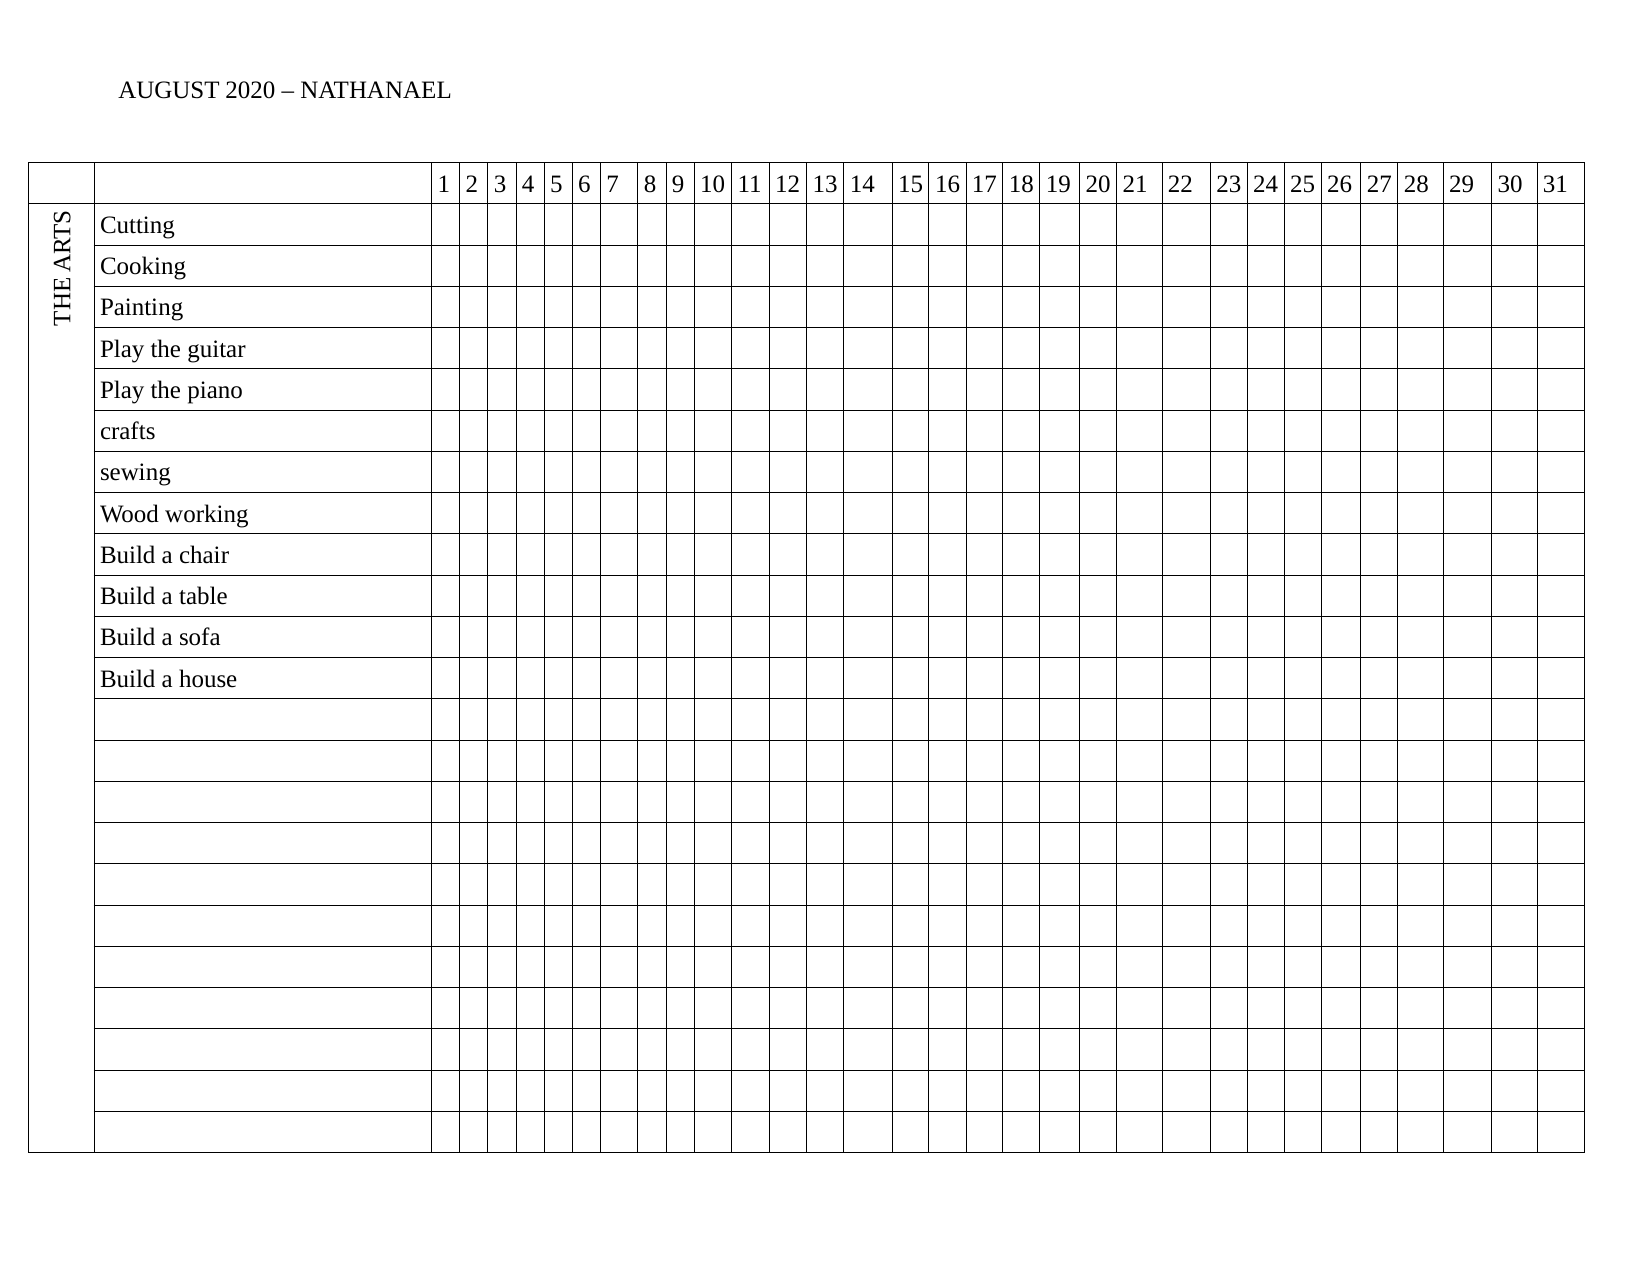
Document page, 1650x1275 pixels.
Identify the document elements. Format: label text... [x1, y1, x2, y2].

table_cell [1003, 823, 1039, 863]
table_cell [893, 782, 928, 822]
table_cell [460, 864, 487, 904]
table_cell [929, 658, 966, 698]
table_cell [601, 947, 637, 987]
table_cell [1285, 204, 1321, 244]
table_cell [893, 411, 928, 451]
table_cell [638, 988, 666, 1028]
table_cell [517, 576, 544, 616]
table_cell [517, 369, 544, 409]
table_cell [638, 617, 666, 657]
table_cell [807, 1112, 843, 1152]
table_cell [844, 906, 892, 946]
table_cell [432, 411, 459, 451]
table_cell [1117, 906, 1162, 946]
table_cell [573, 534, 600, 574]
table_cell [770, 328, 806, 368]
table_cell [573, 369, 600, 409]
table_cell [967, 699, 1002, 739]
table_cell [1322, 1071, 1360, 1111]
table_header 3 [488, 163, 516, 203]
table_cell [601, 204, 637, 244]
table_cell [1361, 246, 1397, 286]
table_header 31 [1538, 163, 1584, 203]
table_header [95, 163, 431, 203]
table_header 4 [517, 163, 544, 203]
table_cell [1003, 782, 1039, 822]
table_cell [1361, 1029, 1397, 1069]
table_cell [1248, 452, 1284, 492]
table_cell [1285, 1071, 1321, 1111]
table_cell [1117, 287, 1162, 327]
table_cell [770, 658, 806, 698]
table_cell [770, 246, 806, 286]
table_cell [1444, 906, 1491, 946]
table_cell [1117, 988, 1162, 1028]
table_cell [695, 1112, 731, 1152]
table_cell [967, 1071, 1002, 1111]
table_cell [1040, 782, 1079, 822]
table_cell [893, 287, 928, 327]
table_cell [1248, 204, 1284, 244]
table_cell [460, 699, 487, 739]
table_cell [545, 328, 572, 368]
table_cell [1322, 699, 1360, 739]
table_cell Build a table [95, 576, 431, 616]
table_cell [488, 328, 516, 368]
table_cell [844, 411, 892, 451]
table_cell [967, 534, 1002, 574]
table_header 6 [573, 163, 600, 203]
table_cell [1080, 287, 1116, 327]
table_cell [1492, 576, 1537, 616]
table_cell [517, 988, 544, 1028]
table_cell [432, 328, 459, 368]
table_cell [695, 493, 731, 533]
table_cell [1285, 534, 1321, 574]
table_cell [1492, 782, 1537, 822]
table_cell [807, 576, 843, 616]
table_cell [844, 699, 892, 739]
table_cell [1117, 699, 1162, 739]
table_cell [929, 741, 966, 781]
table_cell [1361, 369, 1397, 409]
table_cell [1322, 1029, 1360, 1069]
table_cell [844, 947, 892, 987]
table_cell [667, 204, 694, 244]
table_cell [1003, 369, 1039, 409]
table_cell [517, 493, 544, 533]
table_cell [1003, 1112, 1039, 1152]
table_cell [1285, 369, 1321, 409]
table_cell [1080, 906, 1116, 946]
table_cell [432, 617, 459, 657]
table_cell [770, 699, 806, 739]
table_cell [732, 493, 769, 533]
table_cell [1361, 906, 1397, 946]
table_cell [638, 906, 666, 946]
table_cell [667, 823, 694, 863]
table_cell [517, 534, 544, 574]
table_cell [732, 534, 769, 574]
table_cell [1492, 947, 1537, 987]
table_cell [695, 782, 731, 822]
table_cell [488, 617, 516, 657]
table_cell [967, 493, 1002, 533]
table_cell [432, 823, 459, 863]
table_cell [432, 369, 459, 409]
table_cell [460, 1071, 487, 1111]
table_cell [1492, 534, 1537, 574]
table_cell [667, 1071, 694, 1111]
table_cell [1361, 741, 1397, 781]
table_cell [1444, 576, 1491, 616]
table_cell [929, 246, 966, 286]
table_cell [517, 246, 544, 286]
table_cell [1444, 1029, 1491, 1069]
table_cell [1117, 1112, 1162, 1152]
table_cell [807, 699, 843, 739]
table_cell [1040, 1112, 1079, 1152]
table_cell [1492, 493, 1537, 533]
table_cell [893, 204, 928, 244]
table_cell [545, 699, 572, 739]
table_cell [95, 906, 431, 946]
table_cell [1322, 1112, 1360, 1152]
table_cell [460, 246, 487, 286]
table_cell [844, 452, 892, 492]
table_cell [488, 411, 516, 451]
table_cell sewing [95, 452, 431, 492]
table_cell [1040, 493, 1079, 533]
table_cell [432, 1112, 459, 1152]
table_cell [967, 287, 1002, 327]
table_cell [807, 493, 843, 533]
table_cell [1163, 988, 1210, 1028]
table_cell [1080, 699, 1116, 739]
table_cell [1322, 782, 1360, 822]
table_header 10 [695, 163, 731, 203]
table_cell [1322, 576, 1360, 616]
table_cell [601, 658, 637, 698]
table_cell [844, 823, 892, 863]
table_cell [488, 906, 516, 946]
table_cell [488, 864, 516, 904]
table_cell [929, 864, 966, 904]
table_cell [545, 906, 572, 946]
table_cell [545, 782, 572, 822]
table_cell [1285, 493, 1321, 533]
table_cell [1163, 452, 1210, 492]
table_cell [893, 658, 928, 698]
table_cell [732, 823, 769, 863]
table_cell [732, 1112, 769, 1152]
table_cell [638, 328, 666, 368]
table_cell [545, 246, 572, 286]
table_cell [770, 204, 806, 244]
table_cell [667, 576, 694, 616]
table_cell [807, 864, 843, 904]
table_cell [1361, 823, 1397, 863]
table_cell [929, 1071, 966, 1111]
table_cell [1003, 1029, 1039, 1069]
table_cell [1361, 864, 1397, 904]
table_cell [1163, 741, 1210, 781]
table_cell [1398, 782, 1443, 822]
table_cell [1538, 246, 1584, 286]
table_cell [667, 1029, 694, 1069]
table_header 20 [1080, 163, 1116, 203]
table_cell [1538, 741, 1584, 781]
table_cell [1003, 906, 1039, 946]
table_cell [1003, 741, 1039, 781]
table_cell [1211, 493, 1247, 533]
table_cell [638, 1029, 666, 1069]
table_cell [967, 782, 1002, 822]
table_cell [488, 1029, 516, 1069]
table_cell [893, 699, 928, 739]
table_cell [517, 1029, 544, 1069]
table_cell [545, 823, 572, 863]
table_cell [732, 411, 769, 451]
table_cell [1361, 782, 1397, 822]
table_cell [1398, 411, 1443, 451]
table_cell [601, 699, 637, 739]
table_cell [1398, 1112, 1443, 1152]
table_cell [545, 741, 572, 781]
table_cell [1492, 864, 1537, 904]
table_cell Build a house [95, 658, 431, 698]
table_cell [929, 328, 966, 368]
table_cell [732, 617, 769, 657]
table_cell [1080, 782, 1116, 822]
table_header 17 [967, 163, 1002, 203]
table_cell [695, 741, 731, 781]
table_cell [1040, 1071, 1079, 1111]
table_cell [460, 988, 487, 1028]
table_cell [1117, 617, 1162, 657]
table_cell [1163, 287, 1210, 327]
table_cell [1398, 246, 1443, 286]
table_cell [1492, 204, 1537, 244]
table_cell [1444, 658, 1491, 698]
table_cell [1163, 617, 1210, 657]
table_cell [1003, 699, 1039, 739]
table_cell [770, 823, 806, 863]
table_cell [807, 823, 843, 863]
table_cell [1080, 1112, 1116, 1152]
table_cell [967, 246, 1002, 286]
table_cell Build a chair [95, 534, 431, 574]
table_cell [95, 699, 431, 739]
table_cell [1211, 534, 1247, 574]
table_cell [893, 328, 928, 368]
table_cell [1163, 658, 1210, 698]
table_cell [638, 534, 666, 574]
table_cell [488, 988, 516, 1028]
table_cell [967, 328, 1002, 368]
table_cell [667, 782, 694, 822]
table_cell [545, 411, 572, 451]
table_cell [1080, 617, 1116, 657]
table_cell [1398, 741, 1443, 781]
table_cell [545, 534, 572, 574]
table_cell [601, 741, 637, 781]
table_cell [967, 204, 1002, 244]
table_cell [1040, 988, 1079, 1028]
table_cell [695, 699, 731, 739]
table_cell [1003, 947, 1039, 987]
table_cell [573, 411, 600, 451]
table_cell [432, 287, 459, 327]
table_cell [432, 658, 459, 698]
table_cell [1444, 1071, 1491, 1111]
table_cell [1492, 287, 1537, 327]
table_header 27 [1361, 163, 1397, 203]
table_cell [95, 1029, 431, 1069]
table_cell [1003, 988, 1039, 1028]
table_cell [770, 782, 806, 822]
table_cell [1322, 906, 1360, 946]
table_cell [1080, 576, 1116, 616]
table_cell [667, 1112, 694, 1152]
table_cell [1211, 617, 1247, 657]
table_cell [1444, 534, 1491, 574]
table_cell [1117, 947, 1162, 987]
table_cell [1040, 369, 1079, 409]
table_cell [1211, 906, 1247, 946]
table_cell [695, 204, 731, 244]
table_cell [1117, 782, 1162, 822]
table_cell [1163, 1029, 1210, 1069]
table_cell [1117, 493, 1162, 533]
table_cell [1003, 534, 1039, 574]
table_cell [432, 493, 459, 533]
table_cell [1040, 328, 1079, 368]
table_cell [95, 1112, 431, 1152]
table_cell [967, 906, 1002, 946]
table_cell [1444, 411, 1491, 451]
table_cell [667, 246, 694, 286]
table_cell [695, 906, 731, 946]
table_cell [893, 1071, 928, 1111]
table_cell [844, 369, 892, 409]
table_cell [844, 1112, 892, 1152]
table_cell [667, 617, 694, 657]
table_cell [667, 658, 694, 698]
table_cell [432, 947, 459, 987]
table_cell [1444, 699, 1491, 739]
table_cell [1322, 947, 1360, 987]
table_cell [967, 1112, 1002, 1152]
table_cell [1322, 864, 1360, 904]
table_header 15 [893, 163, 928, 203]
table_cell [1444, 287, 1491, 327]
table_cell [732, 741, 769, 781]
table_cell [517, 204, 544, 244]
table_cell [517, 411, 544, 451]
table_cell [1248, 493, 1284, 533]
table_cell [573, 617, 600, 657]
table_header 8 [638, 163, 666, 203]
table_header 28 [1398, 163, 1443, 203]
table_cell [667, 287, 694, 327]
table_cell [1117, 452, 1162, 492]
table_cell [432, 906, 459, 946]
table_cell [545, 1071, 572, 1111]
table_cell Build a sofa [95, 617, 431, 657]
table_cell [844, 864, 892, 904]
table_cell [1248, 741, 1284, 781]
table_cell [545, 452, 572, 492]
table_cell [545, 287, 572, 327]
table_cell [695, 576, 731, 616]
table_cell [1040, 741, 1079, 781]
table_cell [460, 452, 487, 492]
table_cell [1163, 864, 1210, 904]
table_cell [1211, 328, 1247, 368]
table_cell [1538, 906, 1584, 946]
table_cell [929, 988, 966, 1028]
table_cell [967, 741, 1002, 781]
table_cell [1211, 1029, 1247, 1069]
table_cell [967, 947, 1002, 987]
table_cell [545, 947, 572, 987]
table_cell [573, 988, 600, 1028]
table_cell [601, 411, 637, 451]
table_cell [1538, 864, 1584, 904]
table_cell [1538, 287, 1584, 327]
table_cell [1492, 1112, 1537, 1152]
table_cell crafts [95, 411, 431, 451]
table_cell [1248, 617, 1284, 657]
table_cell [1080, 1071, 1116, 1111]
table_cell [1211, 1112, 1247, 1152]
table_cell [545, 658, 572, 698]
table_cell [1285, 988, 1321, 1028]
table_cell [517, 1071, 544, 1111]
table_cell [1117, 246, 1162, 286]
table_cell [1248, 988, 1284, 1028]
table_cell [638, 1071, 666, 1111]
table_cell [667, 699, 694, 739]
table_cell [1248, 369, 1284, 409]
table_cell [1285, 1029, 1321, 1069]
table_cell [1163, 369, 1210, 409]
table_cell Play the guitar [95, 328, 431, 368]
table_cell [1117, 411, 1162, 451]
table_cell [844, 1071, 892, 1111]
table_cell [1538, 411, 1584, 451]
table_cell [929, 906, 966, 946]
table_cell [1248, 576, 1284, 616]
table_cell [732, 699, 769, 739]
table_cell [638, 369, 666, 409]
table_cell [432, 864, 459, 904]
table_cell [1117, 1071, 1162, 1111]
table_cell [1322, 369, 1360, 409]
table_cell [1248, 699, 1284, 739]
table_cell [488, 1071, 516, 1111]
table_cell [1361, 658, 1397, 698]
table_cell [667, 411, 694, 451]
table_cell [1080, 246, 1116, 286]
table_cell [460, 947, 487, 987]
table_cell [1285, 823, 1321, 863]
table_cell [929, 823, 966, 863]
table_cell [1444, 452, 1491, 492]
table_cell [573, 204, 600, 244]
table_cell [1248, 534, 1284, 574]
table_cell [573, 741, 600, 781]
table_cell [638, 823, 666, 863]
table_cell [667, 534, 694, 574]
table_cell [1538, 1071, 1584, 1111]
table_cell [893, 947, 928, 987]
table_cell [1492, 411, 1537, 451]
table_cell [601, 906, 637, 946]
table_cell [1163, 1071, 1210, 1111]
table_cell [1361, 1112, 1397, 1152]
table_cell [1322, 246, 1360, 286]
table_header 26 [1322, 163, 1360, 203]
table_cell [1211, 864, 1247, 904]
table_header 1 [432, 163, 459, 203]
table_cell [1163, 823, 1210, 863]
table_cell [1538, 1112, 1584, 1152]
table_cell [432, 452, 459, 492]
table_cell [1040, 411, 1079, 451]
table_cell [770, 947, 806, 987]
table_cell [732, 906, 769, 946]
table_cell [695, 823, 731, 863]
table_cell [732, 782, 769, 822]
table_cell [1211, 988, 1247, 1028]
table_cell [1003, 864, 1039, 904]
table_cell [1003, 1071, 1039, 1111]
table_cell [1163, 782, 1210, 822]
table_cell [1398, 906, 1443, 946]
table_cell [893, 864, 928, 904]
table_cell [488, 576, 516, 616]
table_cell [732, 287, 769, 327]
table_cell [1285, 782, 1321, 822]
table_cell Play the piano [95, 369, 431, 409]
table_cell [1040, 823, 1079, 863]
table_cell [1211, 246, 1247, 286]
table_cell [893, 369, 928, 409]
table_cell [967, 864, 1002, 904]
table_cell [95, 947, 431, 987]
table_cell [807, 988, 843, 1028]
table_cell [1248, 1029, 1284, 1069]
table_cell [573, 576, 600, 616]
table_cell [1211, 741, 1247, 781]
table_cell [695, 864, 731, 904]
table_cell [967, 576, 1002, 616]
table_cell [432, 576, 459, 616]
table_header 23 [1211, 163, 1247, 203]
table_cell [517, 658, 544, 698]
table_cell [601, 988, 637, 1028]
table_cell [638, 658, 666, 698]
table_cell [1117, 328, 1162, 368]
table_cell [695, 1071, 731, 1111]
table_cell [573, 782, 600, 822]
table_cell [1285, 246, 1321, 286]
table_cell [1117, 823, 1162, 863]
table_cell [1492, 328, 1537, 368]
table_header 21 [1117, 163, 1162, 203]
table_cell [1003, 204, 1039, 244]
table_cell [1398, 823, 1443, 863]
table_cell [1444, 947, 1491, 987]
table_cell [1003, 246, 1039, 286]
table_cell [638, 741, 666, 781]
table_cell [1361, 204, 1397, 244]
table_cell [432, 1071, 459, 1111]
table_cell [638, 204, 666, 244]
table_cell [1163, 204, 1210, 244]
table_cell [460, 287, 487, 327]
table_cell [517, 287, 544, 327]
table_cell [488, 1112, 516, 1152]
table_cell [1163, 906, 1210, 946]
table_cell [844, 658, 892, 698]
table_cell [460, 617, 487, 657]
table_cell [1492, 699, 1537, 739]
table_cell [1285, 658, 1321, 698]
table_cell [893, 452, 928, 492]
table_cell [1322, 411, 1360, 451]
table_cell [1322, 658, 1360, 698]
table_cell [1285, 906, 1321, 946]
table_cell [573, 864, 600, 904]
table_cell [95, 988, 431, 1028]
table_cell [770, 493, 806, 533]
table_cell [807, 1071, 843, 1111]
table_cell [545, 576, 572, 616]
table_cell [1398, 369, 1443, 409]
table_cell [545, 864, 572, 904]
table_cell Wood working [95, 493, 431, 533]
table_cell [1322, 493, 1360, 533]
table_cell [1492, 823, 1537, 863]
table_cell [732, 947, 769, 987]
table_cell [1211, 452, 1247, 492]
table_cell [1117, 204, 1162, 244]
table_cell [638, 287, 666, 327]
table_cell [573, 246, 600, 286]
table_cell [732, 204, 769, 244]
table_cell [460, 741, 487, 781]
table_cell [844, 534, 892, 574]
table_cell [1040, 1029, 1079, 1069]
table_cell Cooking [95, 246, 431, 286]
table_cell [1361, 699, 1397, 739]
table_cell [732, 864, 769, 904]
table_cell [1040, 452, 1079, 492]
table_cell [695, 369, 731, 409]
table_cell [844, 617, 892, 657]
table_cell [517, 741, 544, 781]
table_cell [732, 1029, 769, 1069]
table_cell [929, 452, 966, 492]
table_cell [1492, 369, 1537, 409]
table_cell [967, 411, 1002, 451]
table_cell [667, 947, 694, 987]
table_cell [1285, 617, 1321, 657]
table_cell [929, 411, 966, 451]
table_cell [807, 328, 843, 368]
table_cell [460, 658, 487, 698]
table_cell [573, 1112, 600, 1152]
table_cell [1285, 411, 1321, 451]
table_cell [1492, 1071, 1537, 1111]
table_cell THE ARTS [29, 204, 94, 1152]
table_cell [1398, 864, 1443, 904]
table_cell [695, 658, 731, 698]
table_cell [432, 1029, 459, 1069]
table_cell [488, 452, 516, 492]
table_cell [929, 204, 966, 244]
table_cell [1322, 741, 1360, 781]
table_cell [1538, 576, 1584, 616]
table_cell [844, 493, 892, 533]
table_cell [1398, 988, 1443, 1028]
table_cell [1163, 576, 1210, 616]
table_cell [667, 906, 694, 946]
table_cell [770, 576, 806, 616]
table_cell [1003, 617, 1039, 657]
table_cell [1538, 534, 1584, 574]
table_cell [1163, 699, 1210, 739]
table_cell [638, 864, 666, 904]
table_cell [1361, 947, 1397, 987]
table_cell [488, 782, 516, 822]
table_cell [1361, 287, 1397, 327]
table_cell [1040, 906, 1079, 946]
table_cell [844, 741, 892, 781]
table_header 5 [545, 163, 572, 203]
table_cell [638, 782, 666, 822]
table_cell [967, 988, 1002, 1028]
table_cell [601, 576, 637, 616]
table_cell [545, 1112, 572, 1152]
table_cell [1080, 452, 1116, 492]
table_cell [545, 493, 572, 533]
table_header 29 [1444, 163, 1491, 203]
table_cell [638, 246, 666, 286]
table_cell [1492, 741, 1537, 781]
table_cell [732, 328, 769, 368]
table_cell [667, 369, 694, 409]
table_cell [573, 1029, 600, 1069]
table_cell [967, 617, 1002, 657]
table_cell [844, 1029, 892, 1069]
table_cell [460, 1029, 487, 1069]
table_cell [432, 534, 459, 574]
table_cell [517, 906, 544, 946]
table_cell [573, 493, 600, 533]
table_cell [1492, 246, 1537, 286]
table_cell [1285, 576, 1321, 616]
table_cell [929, 369, 966, 409]
table_cell [1248, 658, 1284, 698]
table_cell [1117, 369, 1162, 409]
table_cell [517, 1112, 544, 1152]
table_cell [1080, 1029, 1116, 1069]
table_cell [667, 864, 694, 904]
table_cell [1117, 576, 1162, 616]
table_cell [1163, 1112, 1210, 1152]
table_cell [844, 328, 892, 368]
table_cell [1538, 1029, 1584, 1069]
table_cell [638, 699, 666, 739]
table_cell [1538, 658, 1584, 698]
table_header 16 [929, 163, 966, 203]
table_header 9 [667, 163, 694, 203]
table_cell [1080, 411, 1116, 451]
table_cell [488, 534, 516, 574]
table_cell [460, 328, 487, 368]
table_cell [695, 617, 731, 657]
table_cell [1285, 287, 1321, 327]
table_cell [1398, 204, 1443, 244]
table_cell [770, 452, 806, 492]
table_header 7 [601, 163, 637, 203]
table_cell [929, 782, 966, 822]
table_cell [1322, 823, 1360, 863]
table_cell [545, 1029, 572, 1069]
table_cell [667, 741, 694, 781]
table_cell [1361, 452, 1397, 492]
table_cell [807, 947, 843, 987]
table_cell [488, 658, 516, 698]
table_cell [432, 204, 459, 244]
table_cell [770, 287, 806, 327]
table_cell [929, 534, 966, 574]
table_cell [1538, 204, 1584, 244]
table_cell [638, 576, 666, 616]
table_cell [1163, 493, 1210, 533]
table_cell [1538, 369, 1584, 409]
table_cell [601, 782, 637, 822]
table_cell [1080, 534, 1116, 574]
table_cell [1492, 988, 1537, 1028]
table_cell [1398, 493, 1443, 533]
table_cell [893, 741, 928, 781]
table_cell [1211, 947, 1247, 987]
table_cell [1248, 823, 1284, 863]
table_cell [732, 576, 769, 616]
table_cell [893, 823, 928, 863]
table_cell [732, 988, 769, 1028]
table_cell [929, 617, 966, 657]
table_cell [929, 699, 966, 739]
table_cell [1492, 1029, 1537, 1069]
table_cell [1211, 287, 1247, 327]
table_cell [517, 864, 544, 904]
table_cell [1003, 576, 1039, 616]
table_cell [667, 988, 694, 1028]
table_cell [1538, 782, 1584, 822]
table_cell [517, 823, 544, 863]
table_cell [1211, 411, 1247, 451]
table_cell [1322, 988, 1360, 1028]
table_cell [807, 617, 843, 657]
table_cell [1080, 493, 1116, 533]
table_cell [770, 534, 806, 574]
table_cell [1444, 617, 1491, 657]
table_cell [432, 782, 459, 822]
table_cell [573, 1071, 600, 1111]
table_cell [695, 287, 731, 327]
table_cell [517, 782, 544, 822]
table_cell [1538, 699, 1584, 739]
table_cell [844, 782, 892, 822]
table_cell [893, 576, 928, 616]
table_cell [770, 1071, 806, 1111]
table_cell [1361, 493, 1397, 533]
table_cell [844, 576, 892, 616]
table_cell [1117, 741, 1162, 781]
table_cell [1248, 246, 1284, 286]
table_cell [573, 287, 600, 327]
table_header 30 [1492, 163, 1537, 203]
table_cell [1538, 947, 1584, 987]
table_cell [1492, 658, 1537, 698]
table_cell [770, 411, 806, 451]
table_cell [545, 204, 572, 244]
table_cell [893, 906, 928, 946]
table_cell [1003, 658, 1039, 698]
table_cell [1538, 823, 1584, 863]
table_cell [601, 369, 637, 409]
table_cell [95, 864, 431, 904]
table_cell [517, 452, 544, 492]
table_cell [1117, 658, 1162, 698]
table_cell [638, 493, 666, 533]
table_cell [460, 534, 487, 574]
table_header 2 [460, 163, 487, 203]
table_cell [460, 411, 487, 451]
table_cell [893, 1112, 928, 1152]
table_header 18 [1003, 163, 1039, 203]
table_cell [807, 658, 843, 698]
table_cell [601, 287, 637, 327]
table_cell [1538, 617, 1584, 657]
table_cell [929, 947, 966, 987]
table_cell [1117, 1029, 1162, 1069]
table_cell [601, 452, 637, 492]
table_cell [695, 1029, 731, 1069]
table_cell [1211, 699, 1247, 739]
table_cell [967, 658, 1002, 698]
table_cell [1080, 864, 1116, 904]
table_cell [967, 1029, 1002, 1069]
table_cell [893, 617, 928, 657]
table_cell [460, 369, 487, 409]
table_cell [1163, 246, 1210, 286]
table_cell [1538, 988, 1584, 1028]
table_cell [1080, 823, 1116, 863]
table_cell [638, 947, 666, 987]
table_cell [929, 1029, 966, 1069]
table_cell [1080, 204, 1116, 244]
table_cell [967, 369, 1002, 409]
table_cell [807, 906, 843, 946]
table_cell [1248, 411, 1284, 451]
table_cell [844, 246, 892, 286]
table_cell [1322, 328, 1360, 368]
table_cell [1361, 576, 1397, 616]
table_cell [695, 246, 731, 286]
table_cell [770, 988, 806, 1028]
table_cell [1248, 782, 1284, 822]
table_cell [1211, 369, 1247, 409]
table_cell [893, 534, 928, 574]
table_cell [432, 741, 459, 781]
table_cell [1492, 617, 1537, 657]
table_cell [517, 617, 544, 657]
table_cell [807, 369, 843, 409]
table_header 25 [1285, 163, 1321, 203]
table_cell [844, 287, 892, 327]
table_cell [1322, 452, 1360, 492]
table_cell [1361, 328, 1397, 368]
table_cell [638, 1112, 666, 1152]
table_cell [1163, 328, 1210, 368]
table_cell [1444, 988, 1491, 1028]
table_cell [770, 741, 806, 781]
table_cell [1003, 328, 1039, 368]
table_cell [573, 658, 600, 698]
table_cell [488, 493, 516, 533]
table_cell [1248, 947, 1284, 987]
table_cell [1117, 864, 1162, 904]
table_cell [1492, 906, 1537, 946]
table_cell [1285, 947, 1321, 987]
table_cell [807, 411, 843, 451]
table_cell [1322, 617, 1360, 657]
table_cell [1444, 1112, 1491, 1152]
table_cell [517, 699, 544, 739]
table_cell [1248, 1071, 1284, 1111]
table_header 13 [807, 163, 843, 203]
table_cell [601, 493, 637, 533]
table_cell [488, 741, 516, 781]
table_cell [732, 1071, 769, 1111]
table_cell [1398, 1071, 1443, 1111]
table_cell [1080, 328, 1116, 368]
table_cell [807, 1029, 843, 1069]
table_cell [1492, 452, 1537, 492]
table_cell [432, 246, 459, 286]
table_cell [844, 988, 892, 1028]
table_cell [601, 617, 637, 657]
table_cell [1444, 823, 1491, 863]
table_cell [1398, 452, 1443, 492]
table_cell [573, 452, 600, 492]
table_cell [460, 493, 487, 533]
table_cell [695, 452, 731, 492]
table_cell [732, 369, 769, 409]
table_cell [1398, 617, 1443, 657]
table_cell [893, 493, 928, 533]
table_cell [488, 287, 516, 327]
table_cell [770, 1029, 806, 1069]
table_cell [667, 328, 694, 368]
table_cell [1361, 1071, 1397, 1111]
table_cell [893, 1029, 928, 1069]
table_cell [1211, 576, 1247, 616]
table_cell Painting [95, 287, 431, 327]
table_cell [1211, 658, 1247, 698]
table_cell [460, 1112, 487, 1152]
table_cell [770, 617, 806, 657]
table_cell [601, 823, 637, 863]
table_cell [1444, 493, 1491, 533]
table_cell [807, 534, 843, 574]
table_cell [432, 988, 459, 1028]
table_header 14 [844, 163, 892, 203]
table_cell [545, 988, 572, 1028]
table_cell [460, 823, 487, 863]
table_cell [732, 246, 769, 286]
table_cell [1248, 328, 1284, 368]
table_cell [732, 658, 769, 698]
table_cell [638, 452, 666, 492]
table_header 19 [1040, 163, 1079, 203]
table_cell [1080, 741, 1116, 781]
table_cell [460, 204, 487, 244]
table_cell [1398, 658, 1443, 698]
table_cell [1211, 1071, 1247, 1111]
table_cell [1444, 864, 1491, 904]
table_cell [573, 906, 600, 946]
table_cell [807, 741, 843, 781]
table_cell [770, 1112, 806, 1152]
table_cell [1444, 328, 1491, 368]
table_cell [488, 204, 516, 244]
table_cell [1398, 699, 1443, 739]
table_cell [1398, 534, 1443, 574]
table_cell [1003, 287, 1039, 327]
table_cell [807, 287, 843, 327]
table_cell [667, 493, 694, 533]
table_cell [1322, 534, 1360, 574]
table_cell [1163, 947, 1210, 987]
table_cell [1040, 617, 1079, 657]
table_cell [844, 204, 892, 244]
table_cell [638, 411, 666, 451]
table_header 11 [732, 163, 769, 203]
table_cell [1080, 369, 1116, 409]
table_cell [1248, 1112, 1284, 1152]
table_cell [1285, 699, 1321, 739]
table_cell [807, 782, 843, 822]
table_cell [929, 576, 966, 616]
table_cell [1444, 246, 1491, 286]
table_cell [1444, 782, 1491, 822]
table_cell [601, 1029, 637, 1069]
table_cell [1444, 204, 1491, 244]
table_cell [573, 328, 600, 368]
table_cell [601, 864, 637, 904]
table_cell [488, 947, 516, 987]
table_cell [695, 328, 731, 368]
table_cell [460, 782, 487, 822]
table_cell [1398, 1029, 1443, 1069]
table_header 12 [770, 163, 806, 203]
table_cell [1398, 328, 1443, 368]
table_cell [517, 328, 544, 368]
table_cell [807, 204, 843, 244]
table_cell [1040, 947, 1079, 987]
table_cell [1040, 864, 1079, 904]
table_cell [1538, 328, 1584, 368]
table_cell [893, 246, 928, 286]
table_cell [1080, 988, 1116, 1028]
table_cell [1361, 617, 1397, 657]
table_cell [667, 452, 694, 492]
table_cell [432, 699, 459, 739]
table_cell [1040, 699, 1079, 739]
table_cell [929, 1112, 966, 1152]
table_cell [1040, 204, 1079, 244]
table_cell [573, 823, 600, 863]
table_cell [1040, 287, 1079, 327]
table_cell [1248, 906, 1284, 946]
table_cell [1444, 369, 1491, 409]
table_header 22 [1163, 163, 1210, 203]
table_cell [695, 534, 731, 574]
table_cell [1285, 1112, 1321, 1152]
table_cell [601, 246, 637, 286]
table_cell [1040, 246, 1079, 286]
table_cell [1211, 823, 1247, 863]
table_cell [1285, 328, 1321, 368]
table_cell [807, 246, 843, 286]
table_cell [770, 906, 806, 946]
table_cell [1538, 452, 1584, 492]
table_cell [545, 369, 572, 409]
table_cell [1003, 452, 1039, 492]
table_cell [807, 452, 843, 492]
table_cell [1285, 741, 1321, 781]
table_cell [1398, 947, 1443, 987]
table_cell [1444, 741, 1491, 781]
table_cell [1003, 493, 1039, 533]
table_cell [1361, 534, 1397, 574]
table_cell [601, 1112, 637, 1152]
table_cell [95, 782, 431, 822]
table_cell [545, 617, 572, 657]
table_cell [929, 493, 966, 533]
table_cell [1361, 988, 1397, 1028]
table_cell [1322, 204, 1360, 244]
table_cell [1040, 576, 1079, 616]
table_cell [1040, 534, 1079, 574]
table_cell [488, 823, 516, 863]
table_cell [573, 699, 600, 739]
table_cell Cutting [95, 204, 431, 244]
table_cell [488, 369, 516, 409]
table_cell [1117, 534, 1162, 574]
table_cell [770, 864, 806, 904]
table_cell [460, 576, 487, 616]
table_header [29, 163, 94, 203]
table_cell [95, 1071, 431, 1111]
table_cell [967, 452, 1002, 492]
table_cell [1163, 534, 1210, 574]
table_cell [1248, 864, 1284, 904]
table_cell [601, 1071, 637, 1111]
table_cell [1248, 287, 1284, 327]
table_cell [695, 947, 731, 987]
table_cell [770, 369, 806, 409]
table_cell [1080, 658, 1116, 698]
table_cell [1398, 287, 1443, 327]
table_cell [573, 947, 600, 987]
table_cell [601, 534, 637, 574]
table_cell [95, 823, 431, 863]
table_cell [1003, 411, 1039, 451]
table_cell [95, 741, 431, 781]
table_cell [732, 452, 769, 492]
table_cell [1322, 287, 1360, 327]
table_cell [1361, 411, 1397, 451]
table_cell [1211, 782, 1247, 822]
table_cell [1538, 493, 1584, 533]
table_cell [488, 246, 516, 286]
table_cell [1285, 864, 1321, 904]
table_cell [695, 988, 731, 1028]
table_cell [517, 947, 544, 987]
table_cell [1285, 452, 1321, 492]
table_cell [1080, 947, 1116, 987]
table_cell [695, 411, 731, 451]
table_cell [967, 823, 1002, 863]
table_header 24 [1248, 163, 1284, 203]
table_cell [1163, 411, 1210, 451]
table_cell [1040, 658, 1079, 698]
table_cell [1398, 576, 1443, 616]
table_cell [601, 328, 637, 368]
table_cell [893, 988, 928, 1028]
table_cell [488, 699, 516, 739]
table_cell [1211, 204, 1247, 244]
table_cell [929, 287, 966, 327]
table_cell [460, 906, 487, 946]
